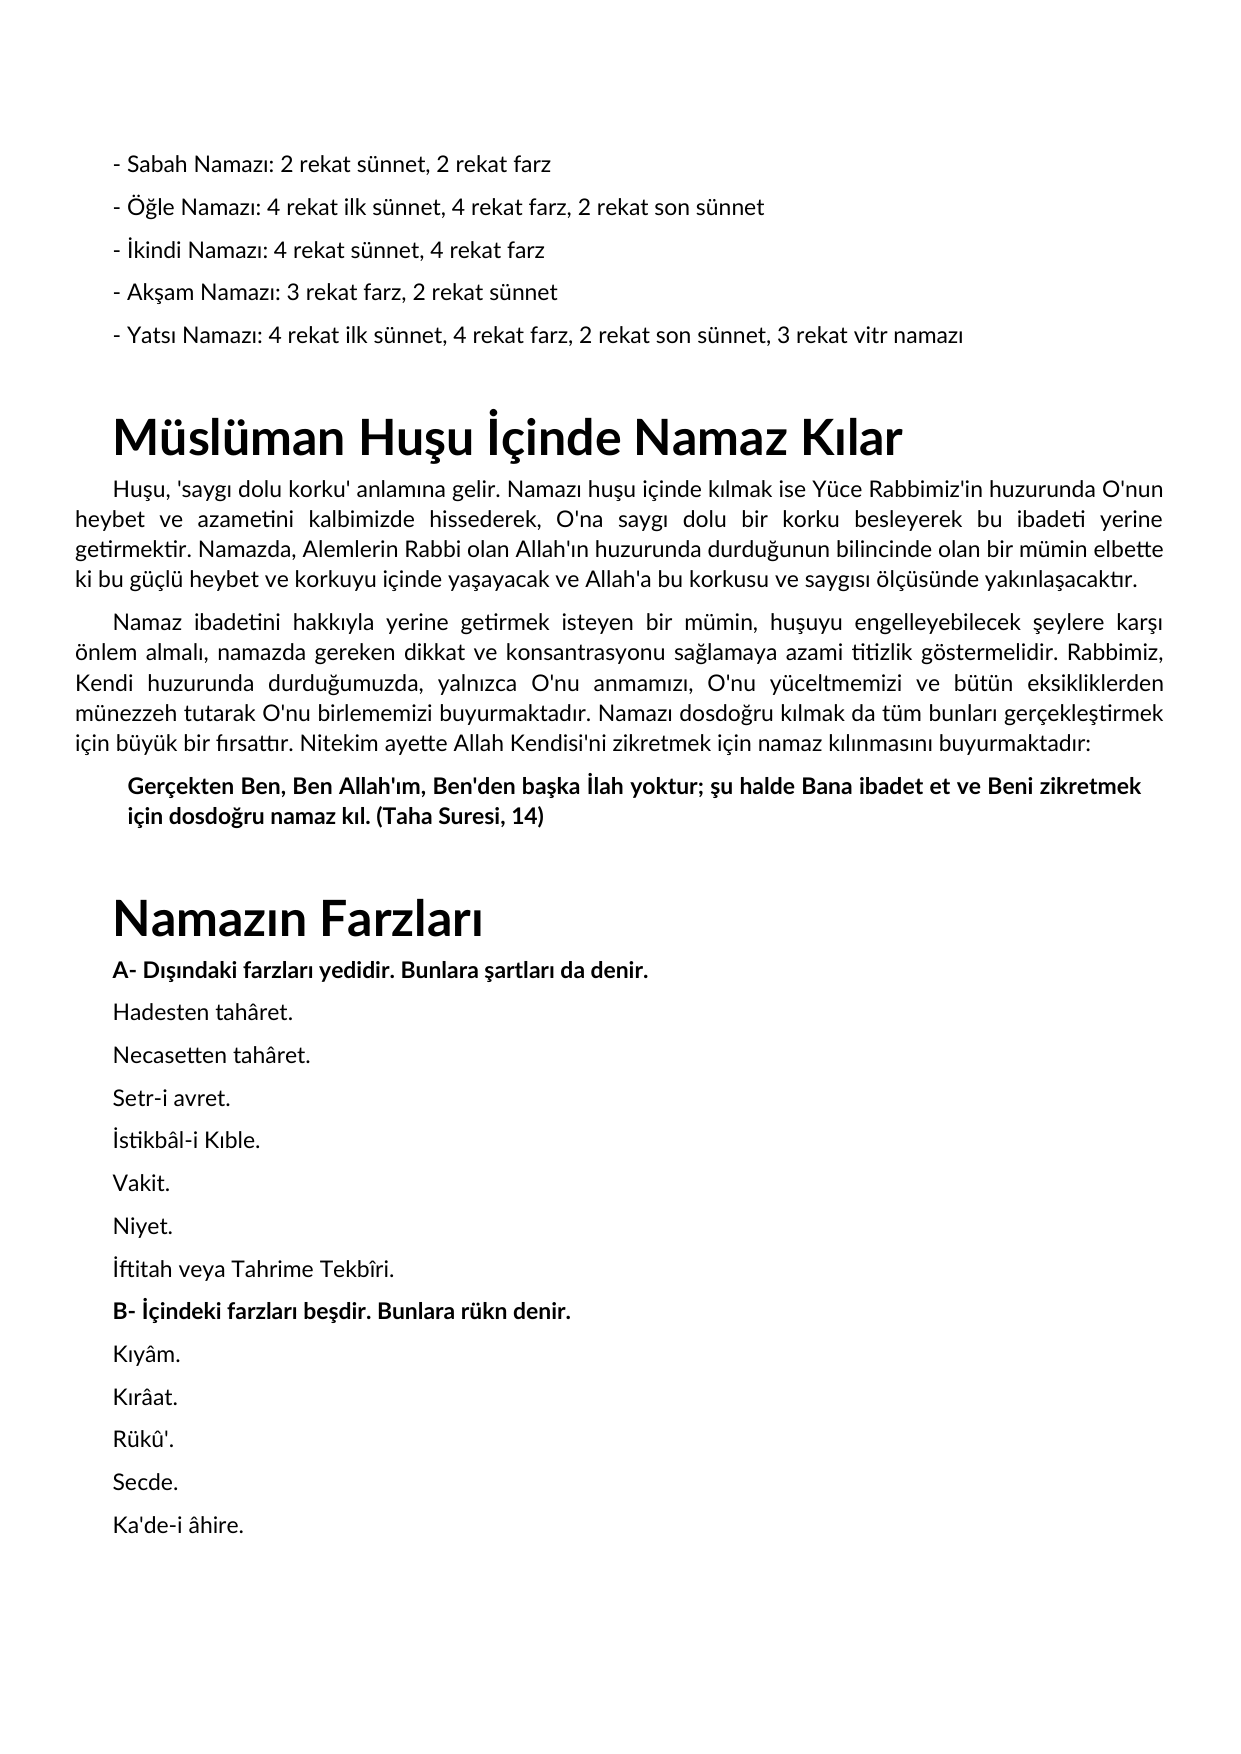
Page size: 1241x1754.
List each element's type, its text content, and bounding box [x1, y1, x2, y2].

text Vakit. [75, 1169, 1165, 1196]
text - Sabah Namazı: 2 rekat sünnet, 2 rekat farz [75, 150, 1165, 177]
text Ka'de-i âhire. [75, 1511, 1165, 1538]
subtitle Namazın Farzları [112, 887, 1165, 947]
text A- Dışındaki farzları yedidir. Bunlara şartları da denir. [75, 955, 1165, 983]
text Hadesten tahâret. [75, 998, 1165, 1026]
text B- İçindeki farzları beşdir. Bunlara rükn denir. [75, 1297, 1165, 1324]
text Huşu, 'saygı dolu korku' anlamına gelir. Namazı huşu içinde kılmak ise Yüce Rabbimiz'in huzurunda O'nun heybet ve azametini kalbimizde hissederek, O'na saygı dolu bir korku besleyerek bu ibadeti yerine getirmektir. Namazda, Alemlerin Rabbi olan Allah'ın huzurunda durduğunun bilincinde olan bir mümin elbette ki bu güçlü heybet ve korkuyu içinde yaşayacak ve Allah'a bu korkusu ve saygısı ölçüsünde yakınlaşacaktır. [75, 474, 1165, 593]
text Niyet. [75, 1212, 1165, 1239]
text - Akşam Namazı: 3 rekat farz, 2 rekat sünnet [75, 278, 1165, 306]
text - Yatsı Namazı: 4 rekat ilk sünnet, 4 rekat farz, 2 rekat son sünnet, 3 rekat vitr namazı [75, 321, 1165, 348]
text İstikbâl-i Kıble. [75, 1126, 1165, 1154]
text - İkindi Namazı: 4 rekat sünnet, 4 rekat farz [75, 235, 1165, 263]
text Setr-i avret. [75, 1083, 1165, 1111]
text Rükû'. [75, 1425, 1165, 1453]
text - Öğle Namazı: 4 rekat ilk sünnet, 4 rekat farz, 2 rekat son sünnet [75, 193, 1165, 220]
text İftitah veya Tahrime Tekbîri. [75, 1254, 1165, 1282]
text Gerçekten Ben, Ben Allah'ım, Ben'den başka İlah yoktur; şu halde Bana ibadet et ve Beni zikretmek için dosdoğru namaz kıl. (Taha Suresi, 14) [127, 771, 1143, 829]
text Kıyâm. [75, 1340, 1165, 1367]
text Kırâat. [75, 1382, 1165, 1410]
text Namaz ibadetini hakkıyla yerine getirmek isteyen bir mümin, huşuyu engelleyebilecek şeylere karşı önlem almalı, namazda gereken dikkat ve konsantrasyonu sağlamaya azami titizlik göstermelidir. Rabbimiz, Kendi huzurunda durduğumuzda, yalnızca O'nu anmamızı, O'nu yüceltmemizi ve bütün eksikliklerden münezzeh tutarak O'nu birlememizi buyurmaktadır. Namazı dosdoğru kılmak da tüm bunları gerçekleştirmek için büyük bir fırsattır. Nitekim ayette Allah Kendisi'ni zikretmek için namaz kılınmasını buyurmaktadır: [75, 608, 1165, 756]
subtitle Müslüman Huşu İçinde Namaz Kılar [112, 406, 1165, 466]
text Secde. [75, 1468, 1165, 1495]
text Necasetten tahâret. [75, 1041, 1165, 1068]
